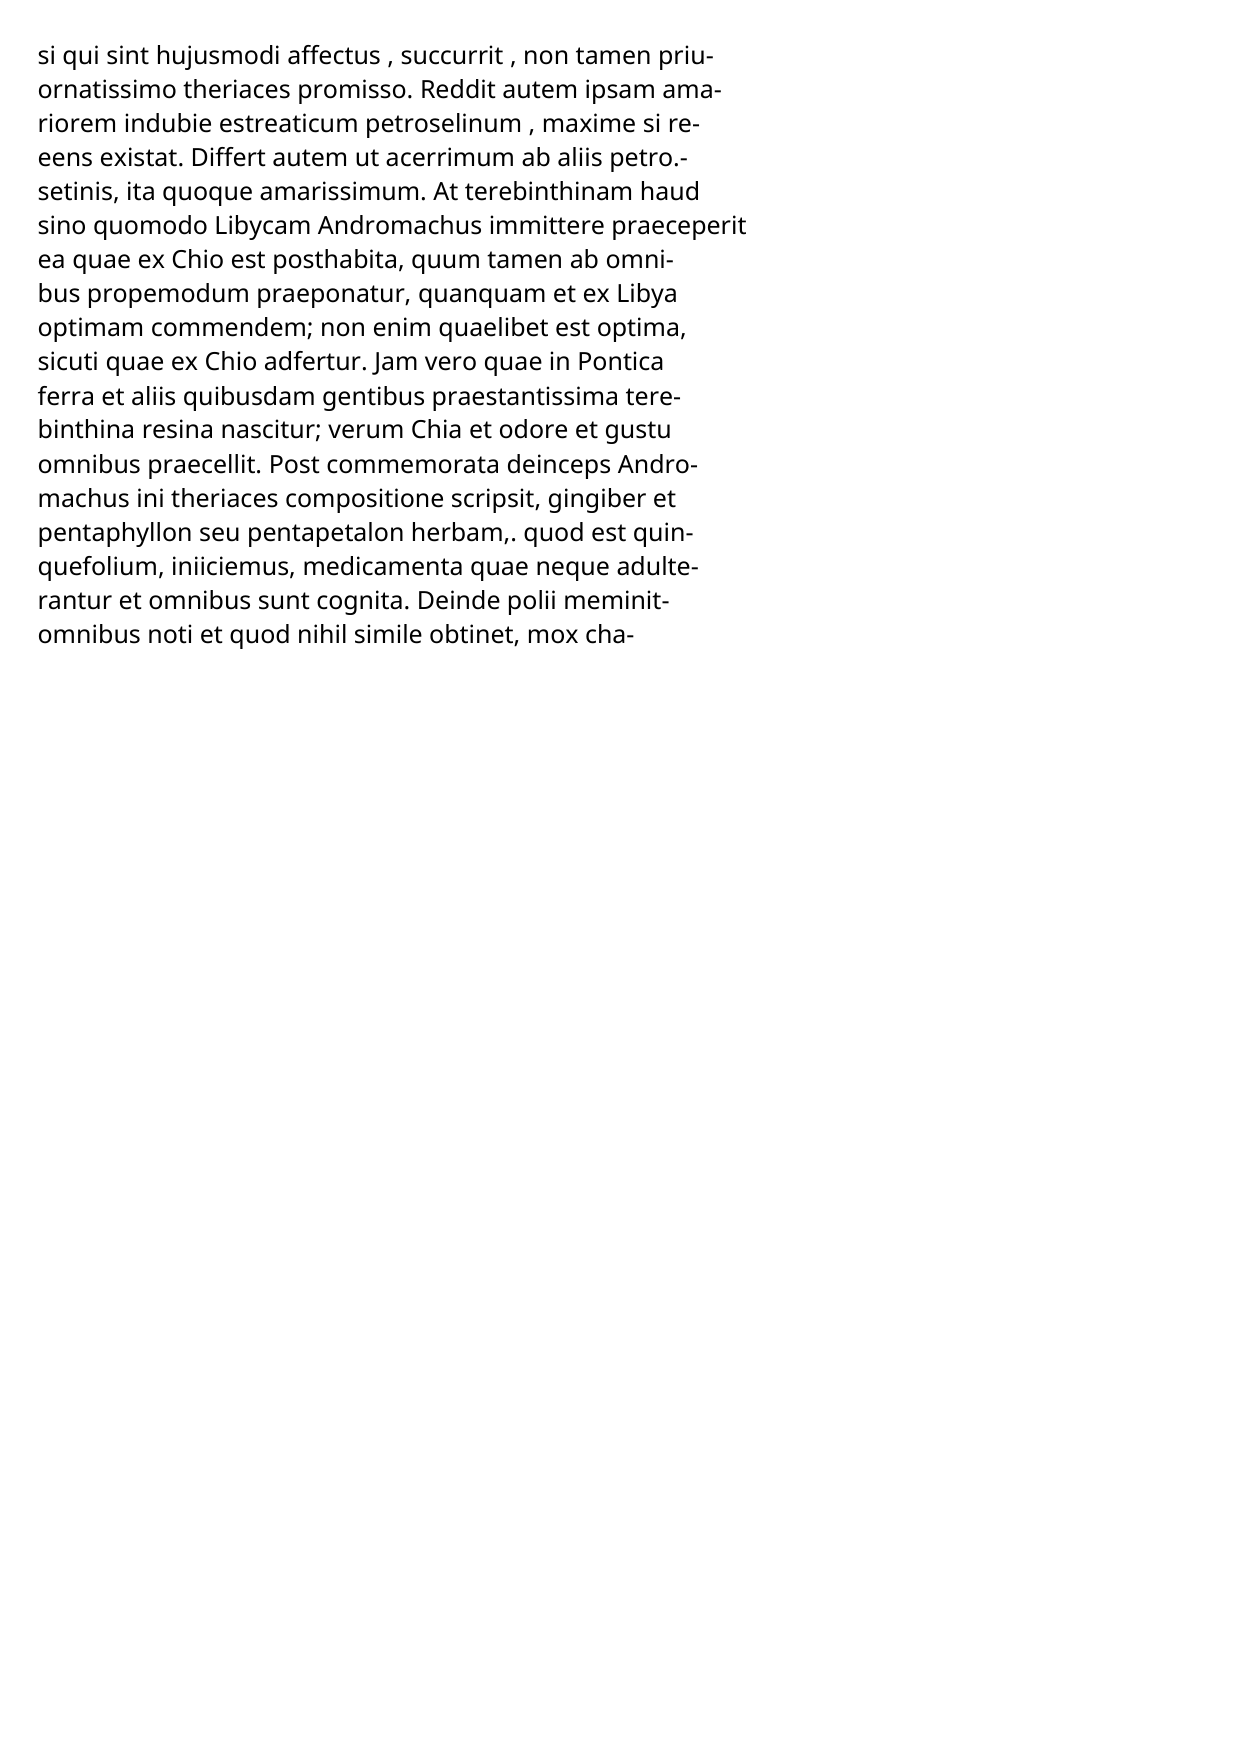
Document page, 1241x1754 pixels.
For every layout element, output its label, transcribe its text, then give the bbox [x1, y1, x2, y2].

text si qui sint hujusmodi affectus , succurrit , non tamen priu- ornatissimo theriaces promisso. Reddit autem ipsam ama- riorem indubie estreaticum petroselinum , maxime si re- eens existat. Differt autem ut acerrimum ab aliis petro.- setinis, ita quoque amarissimum. At terebinthinam haud sino quomodo Libycam Andromachus immittere praeceperit ea quae ex Chio est posthabita, quum tamen ab omni- bus propemodum praeponatur, quanquam et ex Libya optimam commendem; non enim quaelibet est optima, sicuti quae ex Chio adfertur. Jam vero quae in Pontica ferra et aliis quibusdam gentibus praestantissima tere- binthina resina nascitur; verum Chia et odore et gustu omnibus praecellit. Post commemorata deinceps Andro- machus ini theriaces compositione scripsit, gingiber et pentaphyllon seu pentapetalon herbam,. quod est quin- quefolium, iniiciemus, medicamenta quae neque adulte- rantur et omnibus sunt cognita. Deinde polii meminit- omnibus noti et quod nihil simile obtinet, mox cha- [37, 37, 1203, 651]
